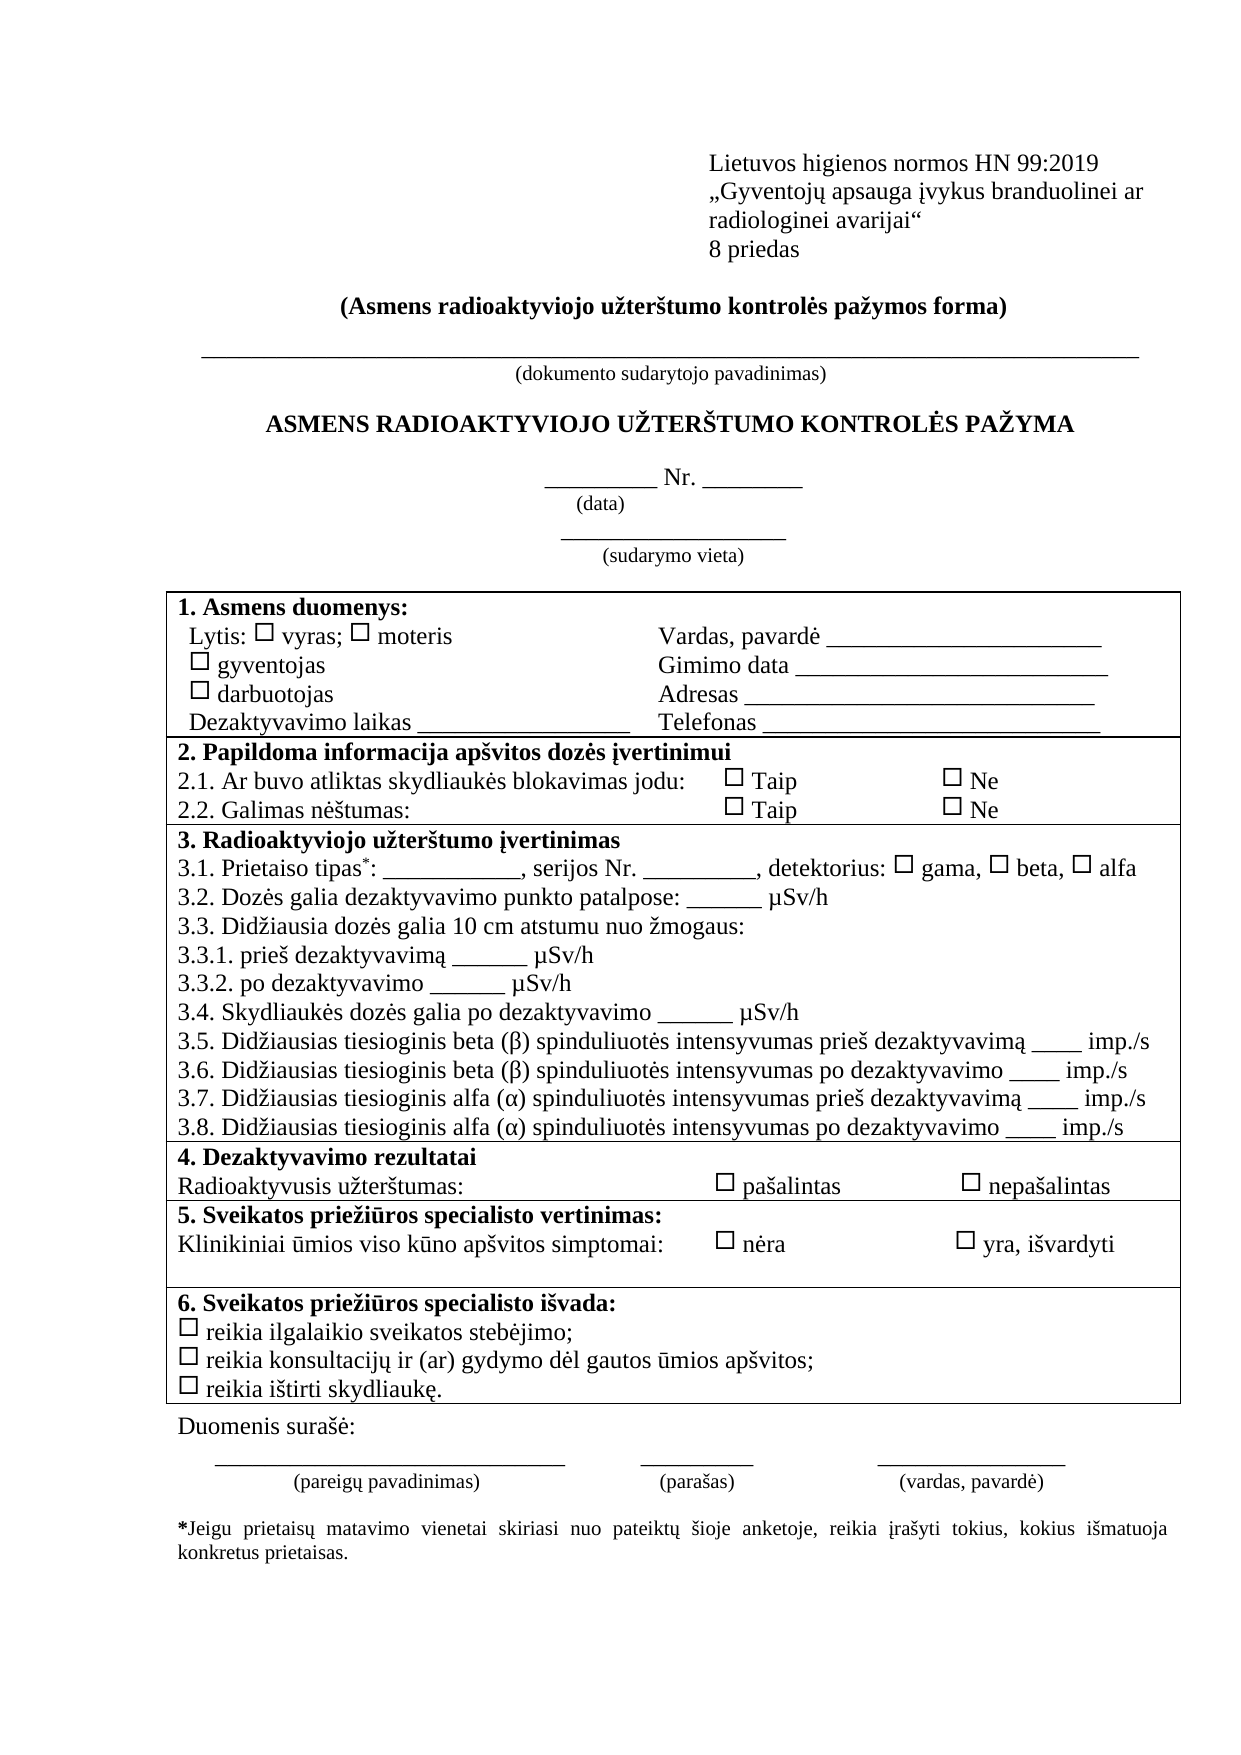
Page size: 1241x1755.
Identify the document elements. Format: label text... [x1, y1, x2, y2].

text ASMENS RADIOAKTYVIOJO UŽTERŠTUMO KONTROLĖS PAŽYMA [177, 409, 1169, 438]
table_cell Adresas ____________________________ [647, 679, 1122, 707]
text __________________ [177, 514, 1169, 543]
table_cell Gimimo data _________________________ [647, 650, 1122, 679]
table_cell  gyventojas [177, 650, 647, 679]
table_header ____________________________ (pareigų pavadinimas) [177, 1440, 603, 1516]
text (sudarymo vieta) [177, 543, 1169, 567]
table_cell Dezaktyvavimo laikas _________________ [177, 708, 647, 736]
text (Asmens radioaktyviojo užterštumo kontrolės pažymos forma) [177, 291, 1169, 320]
text Duomenis surašė: [177, 1411, 1169, 1440]
table_cell 6. Sveikatos priežiūros specialisto išvada:  reikia ilgalaikio sveikatos stebėjimo;  reikia konsultacijų ir (ar) gydymo dėl gautos ūmios apšvitos;  reikia ištirti skydliaukę. [167, 1288, 1180, 1403]
text *Jeigu prietaisų matavimo vienetai skiriasi nuo pateiktų šioje anketoje, reikia įrašyti tokius, kokius išmatuoja konkretus prietaisas. [177, 1516, 1169, 1564]
table_cell 2. Papildoma informacija apšvitos dozės įvertinimui 2.1. Ar buvo atliktas skydliaukės blokavimas jodu:  Taip  Ne 2.2. Galimas nėštumas:  Taip  Ne [167, 738, 1180, 824]
text ___________________________________________________________________________ [177, 332, 1169, 361]
table_header _________ (parašas) [603, 1440, 791, 1516]
table_cell 3. Radioaktyviojo užterštumo įvertinimas 3.1. Prietaiso tipas*: ___________, serijos Nr. _________, detektorius:  gama,  beta,  alfa 3.2. Dozės galia dezaktyvavimo punkto patalpose: ______ µSv/h 3.3. Didžiausia dozės galia 10 cm atstumu nuo žmogaus: 3.3.1. prieš dezaktyvavimą ______ µSv/h 3.3.2. po dezaktyvavimo ______ µSv/h 3.4. Skydliaukės dozės galia po dezaktyvavimo ______ µSv/h 3.5. Didžiausias tiesioginis beta (β) spinduliuotės intensyvumas prieš dezaktyvavimą ____ imp./s 3.6. Didžiausias tiesioginis beta (β) spinduliuotės intensyvumas po dezaktyvavimo ____ imp./s 3.7. Didžiausias tiesioginis alfa (α) spinduliuotės intensyvumas prieš dezaktyvavimą ____ imp./s 3.8. Didžiausias tiesioginis alfa (α) spinduliuotės intensyvumas po dezaktyvavimo ____ imp./s [167, 825, 1180, 1141]
table_header Lytis:  vyras;  moteris [177, 621, 647, 650]
table_header Vardas, pavardė ______________________ [647, 621, 1122, 650]
table_cell 4. Dezaktyvavimo rezultatai Radioaktyvusis užterštumas:  pašalintas  nepašalintas [167, 1142, 1180, 1199]
table_header _______________ (vardas, pavardė) [791, 1440, 1152, 1516]
text (data) [177, 491, 1169, 514]
table_header 1. Asmens duomenys: [167, 593, 1180, 736]
text (dokumento sudarytojo pavadinimas) [177, 361, 1169, 385]
text _________ Nr. ________ [177, 462, 1169, 491]
text 8 priedas [709, 234, 1169, 263]
table_cell Telefonas ___________________________ [647, 708, 1122, 736]
text Lietuvos higienos normos HN 99:2019 „Gyventojų apsauga įvykus branduolinei ar radiologinei avarijai“ [709, 148, 1169, 234]
table_cell  darbuotojas [177, 679, 647, 707]
table_cell 5. Sveikatos priežiūros specialisto vertinimas: Klinikiniai ūmios viso kūno apšvitos simptomai:  nėra  yra, išvardyti [167, 1201, 1180, 1287]
